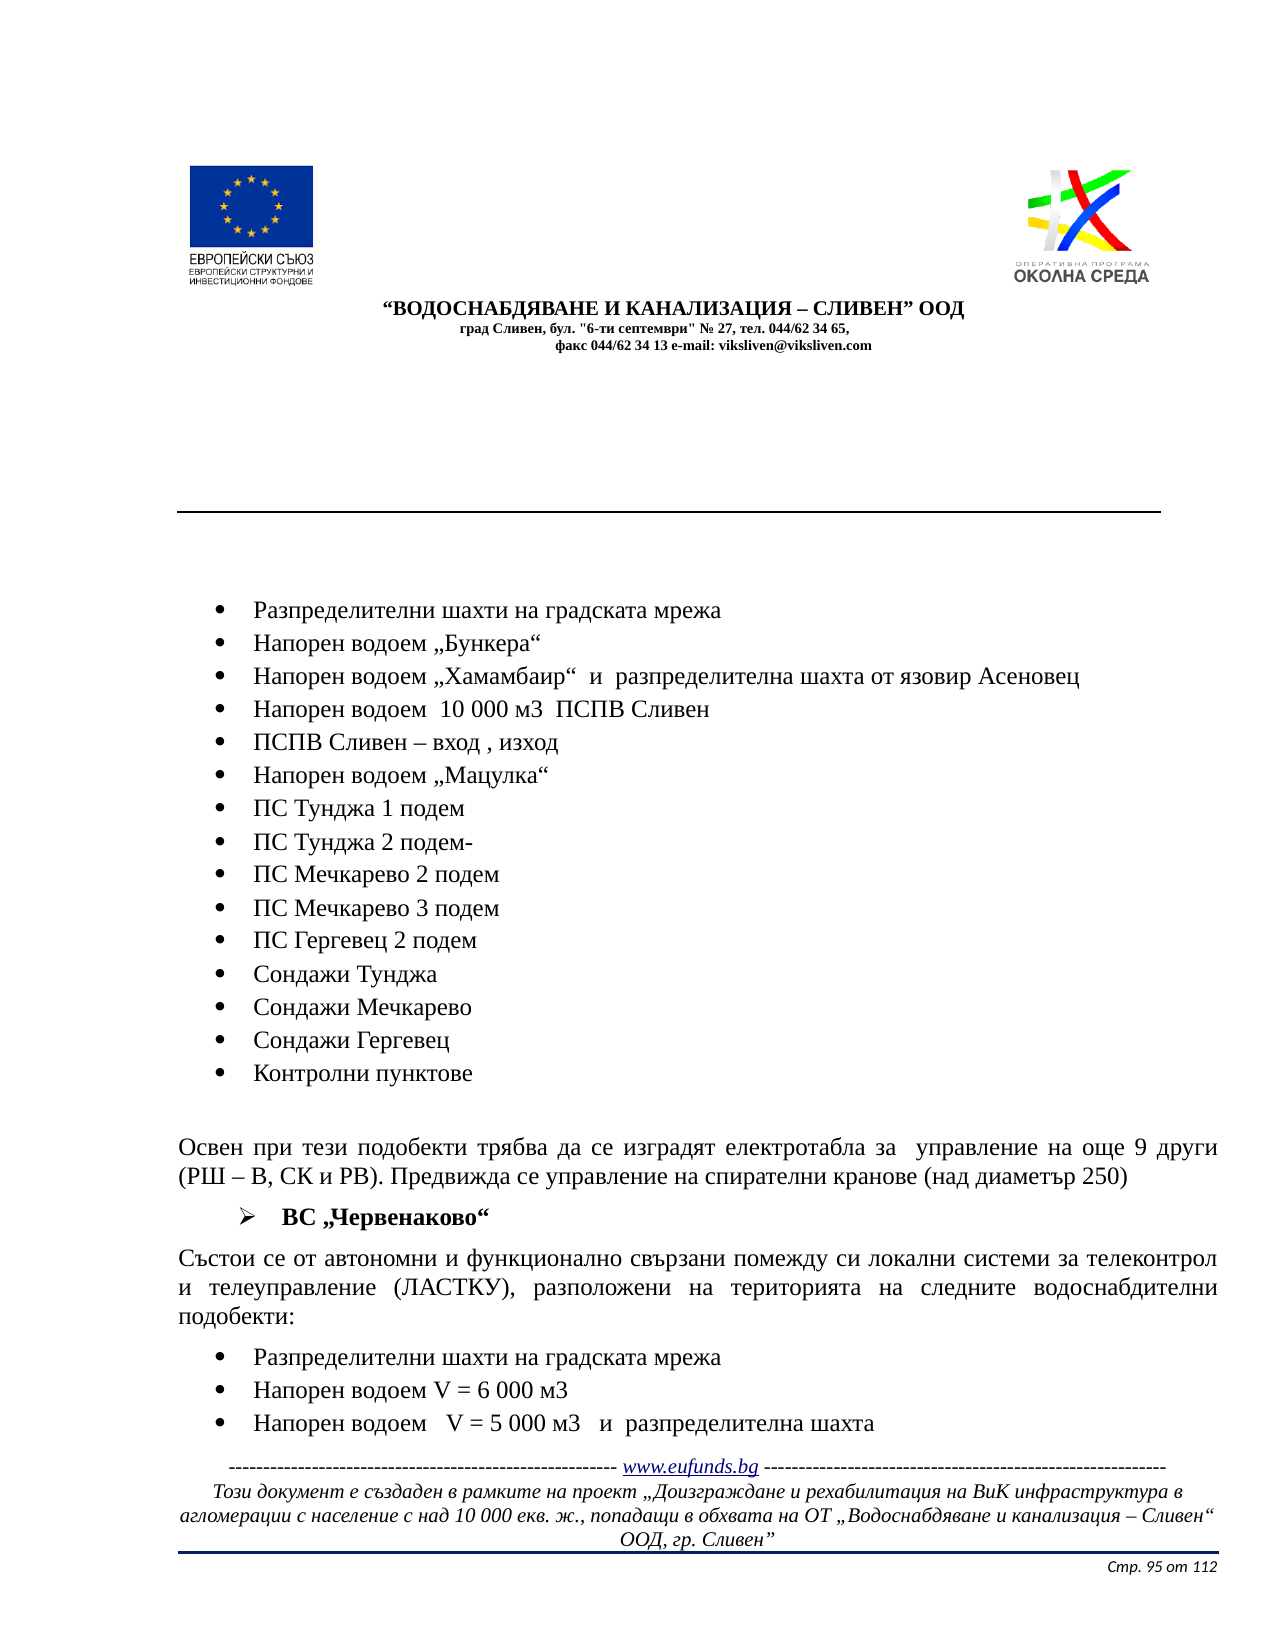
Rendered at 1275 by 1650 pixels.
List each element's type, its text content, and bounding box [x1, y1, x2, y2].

list ПС Тунджа 2 подем- [216, 827, 1219, 855]
text Състои се от автономни и функционално свързани помежду си локални системи за телеконтрол и телеуправление (ЛАСТКУ), разположени на територията на следните водоснабдителни подобекти: [178, 1243, 1219, 1329]
list ВС „Червенаково“ [237, 1202, 1219, 1231]
list Сондажи Тунджа [216, 959, 1219, 987]
list ПС Мечкарево 3 подем [216, 893, 1219, 921]
list Напорен водоем 10 000 м3 ПСПВ Сливен [216, 694, 1219, 723]
list Напорен водоем „Хамамбаир“ и разпределителна шахта от язовир Асеновец [216, 661, 1219, 690]
list Сондажи Гергевец [216, 1025, 1219, 1053]
list Напорен водоем „Бункера“ [216, 628, 1219, 657]
list Контролни пунктове [216, 1058, 1219, 1086]
list Напорен водоем „Мацулка“ [216, 761, 1219, 789]
list Разпределителни шахти на градската мрежа [216, 595, 1219, 624]
list Напорен водоем V = 6 000 м3 [216, 1375, 1219, 1404]
list ПС Тунджа 1 подем [216, 793, 1219, 822]
list Напорен водоем V = 5 000 м3 и разпределителна шахта [216, 1408, 1219, 1437]
list Сондажи Мечкарево [216, 992, 1219, 1020]
list ПС Мечкарево 2 подем [216, 859, 1219, 888]
list Разпределителни шахти на градската мрежа [216, 1342, 1219, 1371]
text Освен при тези подобекти трябва да се изградят електротабла за управление на още 9 други (РШ – В, СК и РВ). Предвижда се управление на спирателни кранове (над диаметър 250) [178, 1132, 1219, 1189]
list ПСПВ Сливен – вход , изход [216, 727, 1219, 756]
list ПС Гергевец 2 подем [216, 926, 1219, 954]
